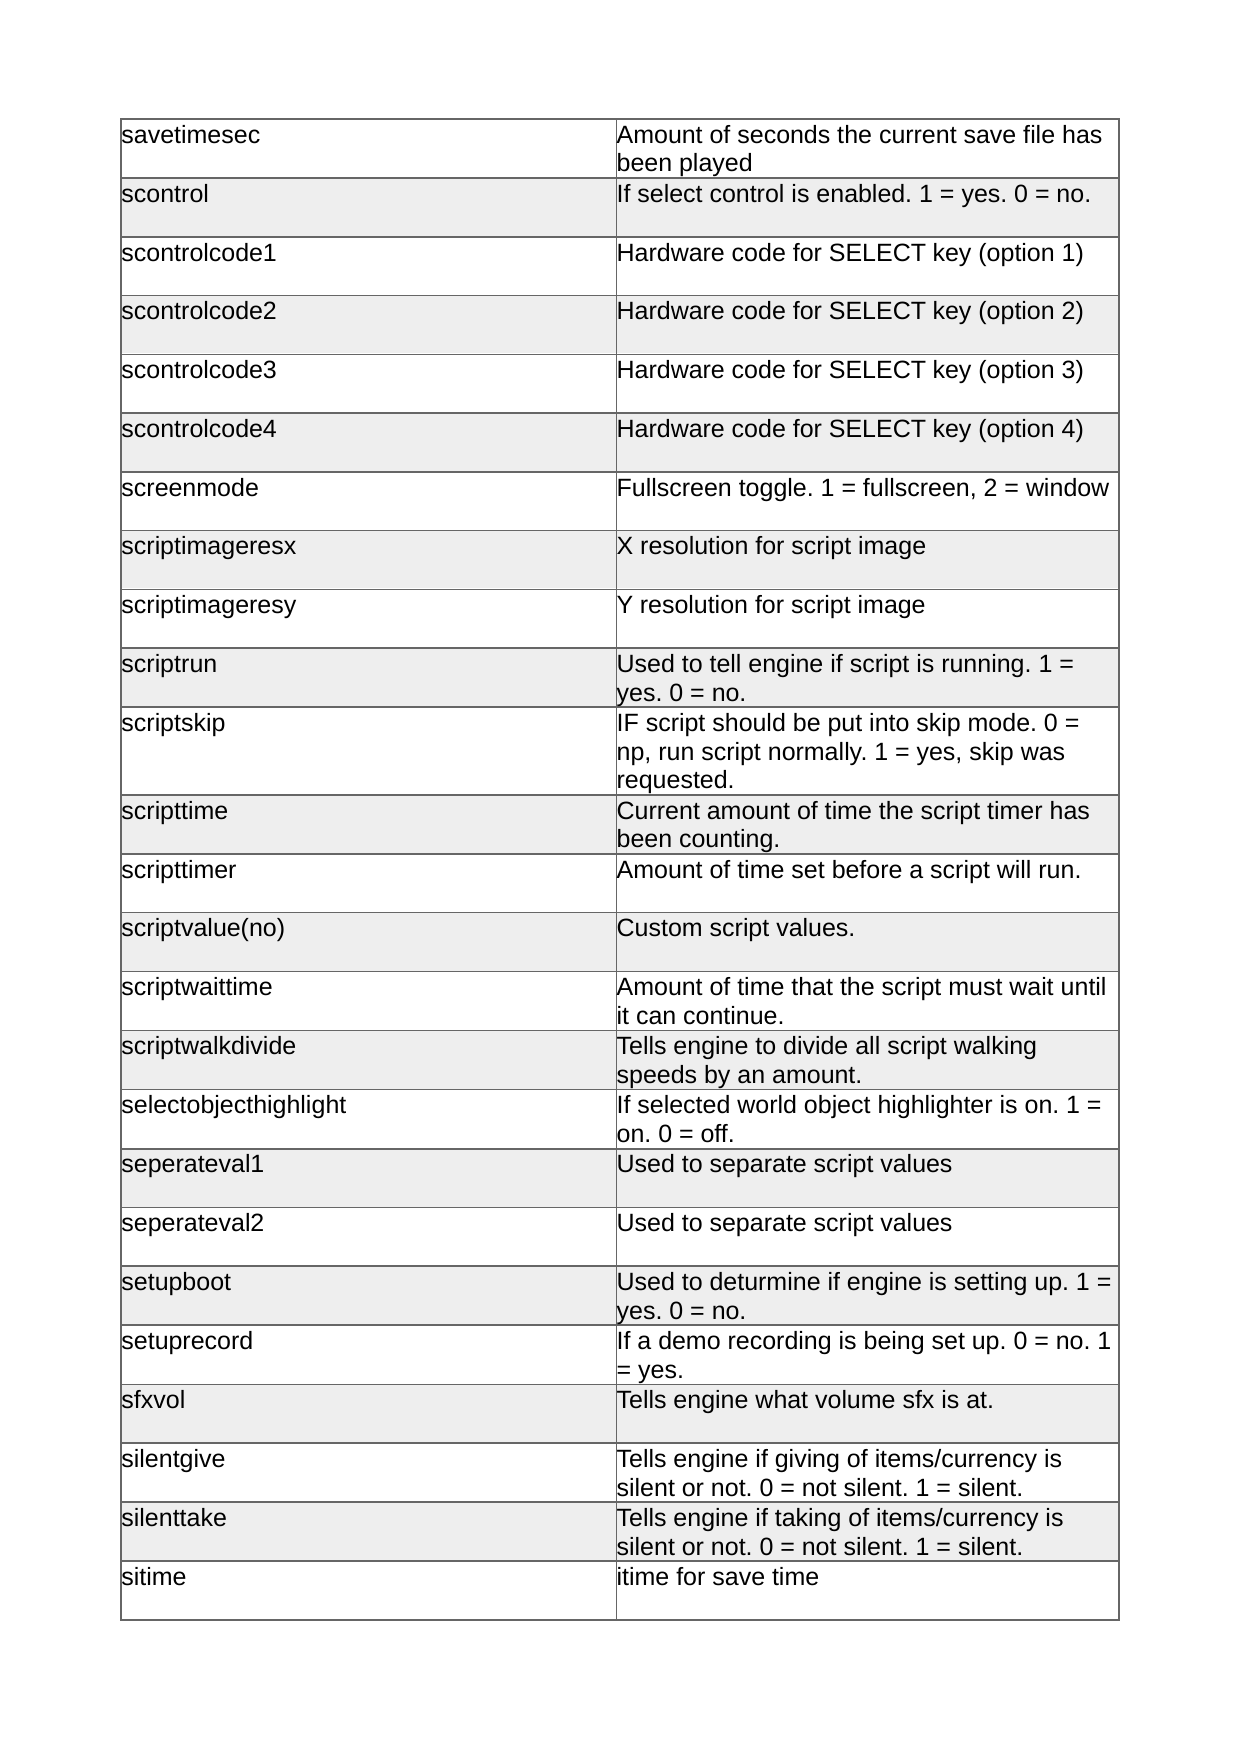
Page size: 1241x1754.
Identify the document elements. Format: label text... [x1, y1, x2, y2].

table_cell seperateval1 [122, 1150, 616, 1207]
table_cell Used to separate script values [617, 1208, 1118, 1265]
table_cell setupboot [122, 1267, 616, 1324]
table_cell sfxvol [122, 1385, 616, 1442]
table_cell Hardware code for SELECT key (option 1) [617, 238, 1118, 295]
table_cell sitime [122, 1562, 616, 1619]
table_cell Current amount of time the script timer has been counting. [617, 796, 1118, 853]
table_cell silentgive [122, 1444, 616, 1501]
table_cell Hardware code for SELECT key (option 3) [617, 355, 1118, 412]
table_cell scripttime [122, 796, 616, 853]
table_cell scontrolcode4 [122, 414, 616, 471]
table_cell scontrolcode3 [122, 355, 616, 412]
table_cell Tells engine if giving of items/currency is silent or not. 0 = not silent. 1 = silent. [617, 1444, 1118, 1501]
table_cell setuprecord [122, 1326, 616, 1383]
table_cell If a demo recording is being set up. 0 = no. 1 = yes. [617, 1326, 1118, 1383]
table_cell Amount of time set before a script will run. [617, 855, 1118, 912]
table_cell Amount of seconds the current save file has been played [617, 120, 1118, 177]
table_cell scontrol [122, 179, 616, 236]
table_cell Amount of time that the script must wait until it can continue. [617, 972, 1118, 1030]
table_cell Tells engine to divide all script walking speeds by an amount. [617, 1031, 1118, 1089]
table_cell Used to tell engine if script is running. 1 = yes. 0 = no. [617, 649, 1118, 706]
table_cell scriptimageresx [122, 531, 616, 588]
table_cell X resolution for script image [617, 531, 1118, 588]
table_cell Hardware code for SELECT key (option 2) [617, 296, 1118, 353]
table_cell silenttake [122, 1503, 616, 1560]
table_cell itime for save time [617, 1562, 1118, 1619]
table_cell scriptwalkdivide [122, 1031, 616, 1089]
table_cell screenmode [122, 473, 616, 530]
table_cell seperateval2 [122, 1208, 616, 1265]
table_cell IF script should be put into skip mode. 0 = np, run script normally. 1 = yes, skip was requested. [617, 708, 1118, 794]
table_cell Used to deturmine if engine is setting up. 1 = yes. 0 = no. [617, 1267, 1118, 1324]
table_cell savetimesec [122, 120, 616, 177]
table_cell selectobjecthighlight [122, 1090, 616, 1148]
table_cell Tells engine if taking of items/currency is silent or not. 0 = not silent. 1 = silent. [617, 1503, 1118, 1560]
table_cell Custom script values. [617, 913, 1118, 971]
table_cell scriptrun [122, 649, 616, 706]
table_cell Used to separate script values [617, 1150, 1118, 1207]
table_cell scriptskip [122, 708, 616, 794]
table_cell If select control is enabled. 1 = yes. 0 = no. [617, 179, 1118, 236]
table_cell scriptimageresy [122, 590, 616, 647]
table_cell Fullscreen toggle. 1 = fullscreen, 2 = window [617, 473, 1118, 530]
table_cell Hardware code for SELECT key (option 4) [617, 414, 1118, 471]
table_cell If selected world object highlighter is on. 1 = on. 0 = off. [617, 1090, 1118, 1148]
table_cell scriptvalue(no) [122, 913, 616, 971]
table_cell scripttimer [122, 855, 616, 912]
table_cell Tells engine what volume sfx is at. [617, 1385, 1118, 1442]
table_cell scontrolcode2 [122, 296, 616, 353]
table_cell scontrolcode1 [122, 238, 616, 295]
table_cell Y resolution for script image [617, 590, 1118, 647]
table_cell scriptwaittime [122, 972, 616, 1030]
